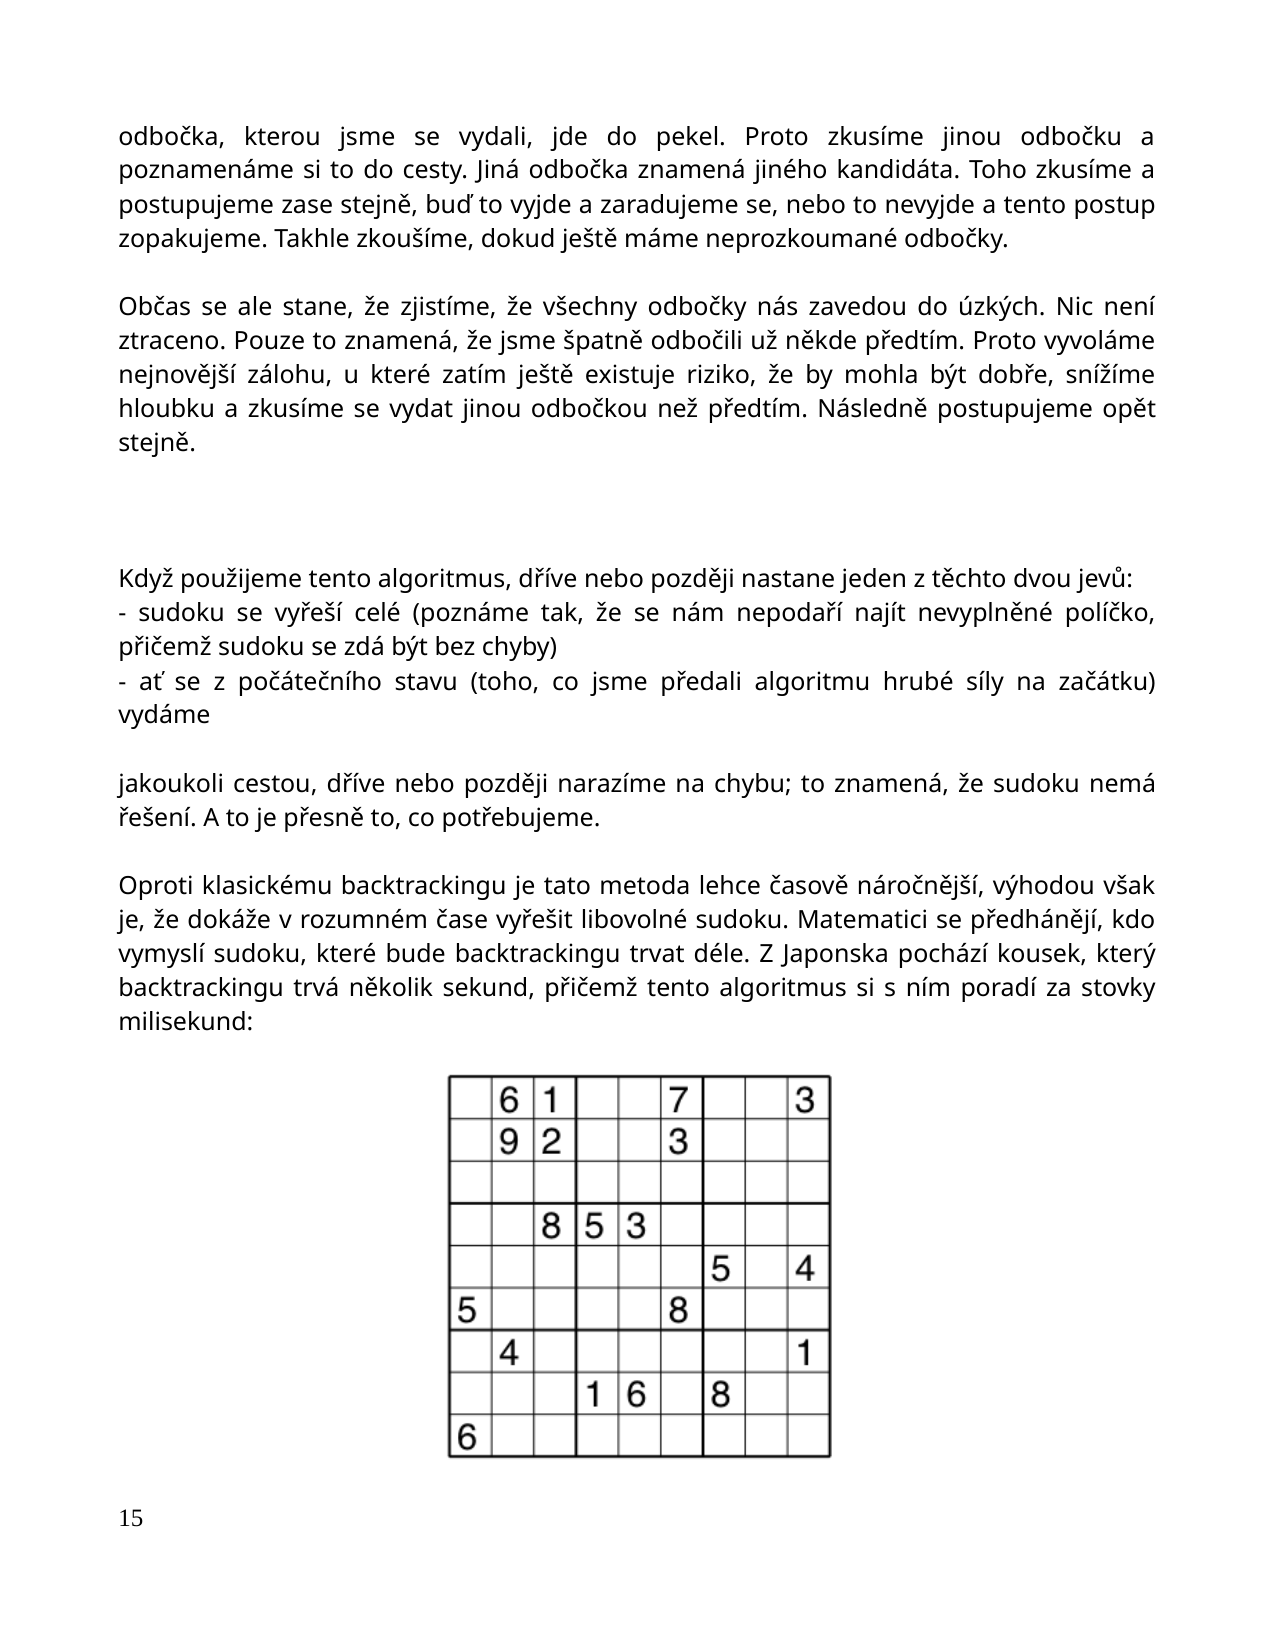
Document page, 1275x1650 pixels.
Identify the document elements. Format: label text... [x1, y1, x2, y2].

text - ať se z počátečního stavu (toho, co jsme předali algoritmu hrubé síly na začátku) vydáme [118, 663, 1157, 731]
text - sudoku se vyřeší celé (poznáme tak, že se nám nepodaří najít nevyplněné políčko, přičemž sudoku se zdá být bez chyby) [118, 595, 1157, 663]
picture [439, 1071, 836, 1462]
text Občas se ale stane, že zjistíme, že všechny odbočky nás zavedou do úzkých. Nic není ztraceno. Pouze to znamená, že jsme špatně odbočili už někde předtím. Proto vyvoláme nejnovější zálohu, u které zatím ještě existuje riziko, že by mohla být dobře, snížíme hloubku a zkusíme se vydat jinou odbočkou než předtím. Následně postupujeme opět stejně. [118, 288, 1157, 459]
text Když použijeme tento algoritmus, dříve nebo později nastane jeden z těchto dvou jevů: [118, 561, 1157, 595]
text Oproti klasickému backtrackingu je tato metoda lehce časově náročnější, výhodou však je, že dokáže v rozumném čase vyřešit libovolné sudoku. Matematici se předhánějí, kdo vymyslí sudoku, které bude backtrackingu trvat déle. Z Japonska pochází kousek, který backtrackingu trvá několik sekund, přičemž tento algoritmus si s ním poradí za stovky milisekund: [118, 867, 1157, 1038]
text jakoukoli cestou, dříve nebo později narazíme na chybu; to znamená, že sudoku nemá řešení. A to je přesně to, co potřebujeme. [118, 765, 1157, 833]
text odbočka, kterou jsme se vydali, jde do pekel. Proto zkusíme jinou odbočku a poznamenáme si to do cesty. Jiná odbočka znamená jiného kandidáta. Toho zkusíme a postupujeme zase stejně, buď to vyjde a zaradujeme se, nebo to nevyjde a tento postup zopakujeme. Takhle zkoušíme, dokud ještě máme neprozkoumané odbočky. [118, 118, 1157, 254]
